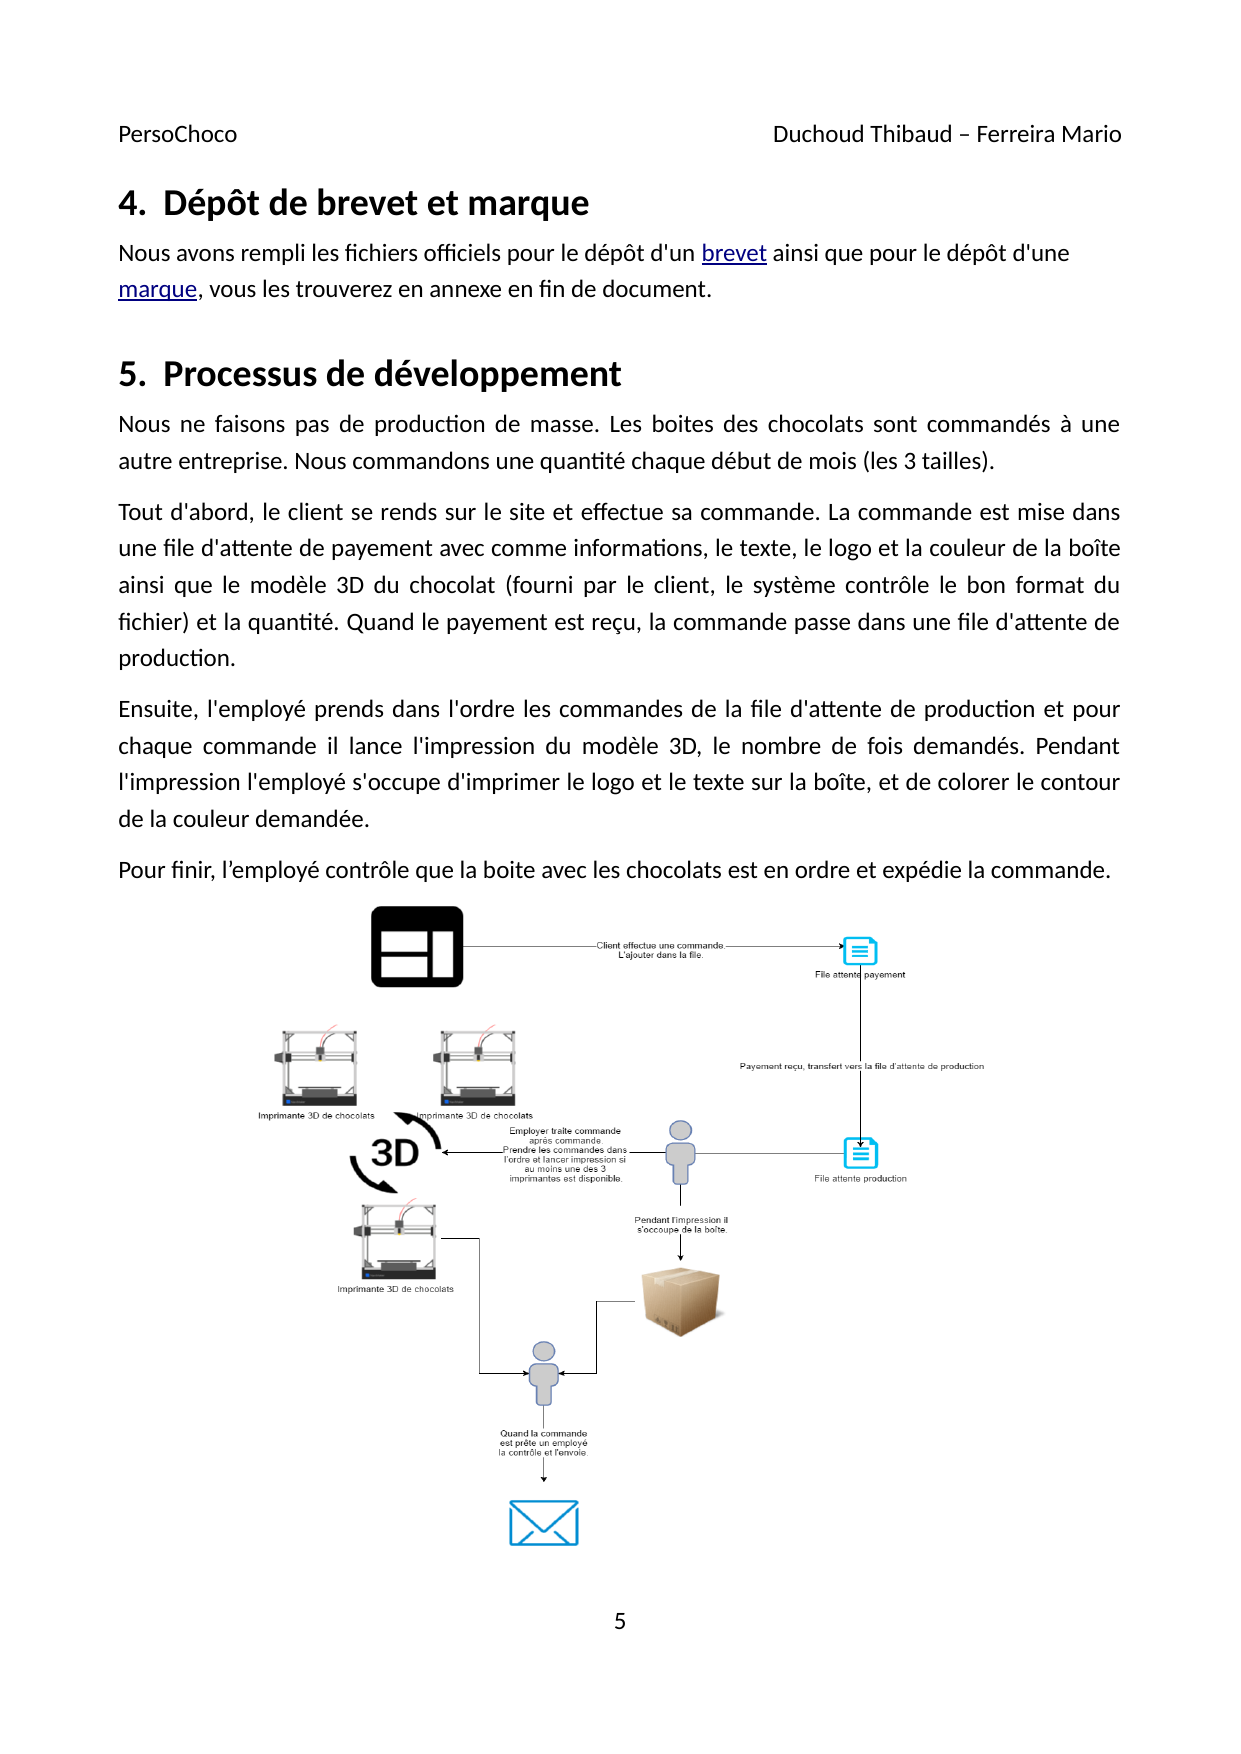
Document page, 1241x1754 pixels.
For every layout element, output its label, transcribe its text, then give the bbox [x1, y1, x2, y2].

text Nous avons rempli les fichiers officiels pour le dépôt d'un brevet ainsi que pour le dépôt d'une marque, vous les trouverez en annexe en fin de document. [118, 237, 1122, 304]
text Ensuite, l'employé prends dans l'ordre les commandes de la file d'attente de production et pour chaque commande il lance l'impression du modèle 3D, le nombre de fois demandés. Pendant l'impression l'employé s'occupe d'imprimer le logo et le texte sur la boîte, et de colorer le contour de la couleur demandée. [118, 693, 1122, 834]
text Nous ne faisons pas de production de masse. Les boites des chocolats sont commandés à une autre entreprise. Nous commandons une quantité chaque début de mois (les 3 tailles). [118, 408, 1122, 475]
subtitle Processus de développement [118, 349, 1122, 396]
subtitle Dépôt de brevet et marque [118, 178, 1122, 224]
text Pour finir, l’employé contrôle que la boite avec les chocolats est en ordre et expédie la commande. [118, 854, 1122, 885]
picture [256, 905, 984, 1564]
text Tout d'abord, le client se rends sur le site et effectue sa commande. La commande est mise dans une file d'attente de payement avec comme informations, le texte, le logo et la couleur de la boîte ainsi que le modèle 3D du chocolat (fourni par le client, le système contrôle le bon format du fichier) et la quantité. Quand le payement est reçu, la commande passe dans une file d'attente de production. [118, 496, 1122, 673]
